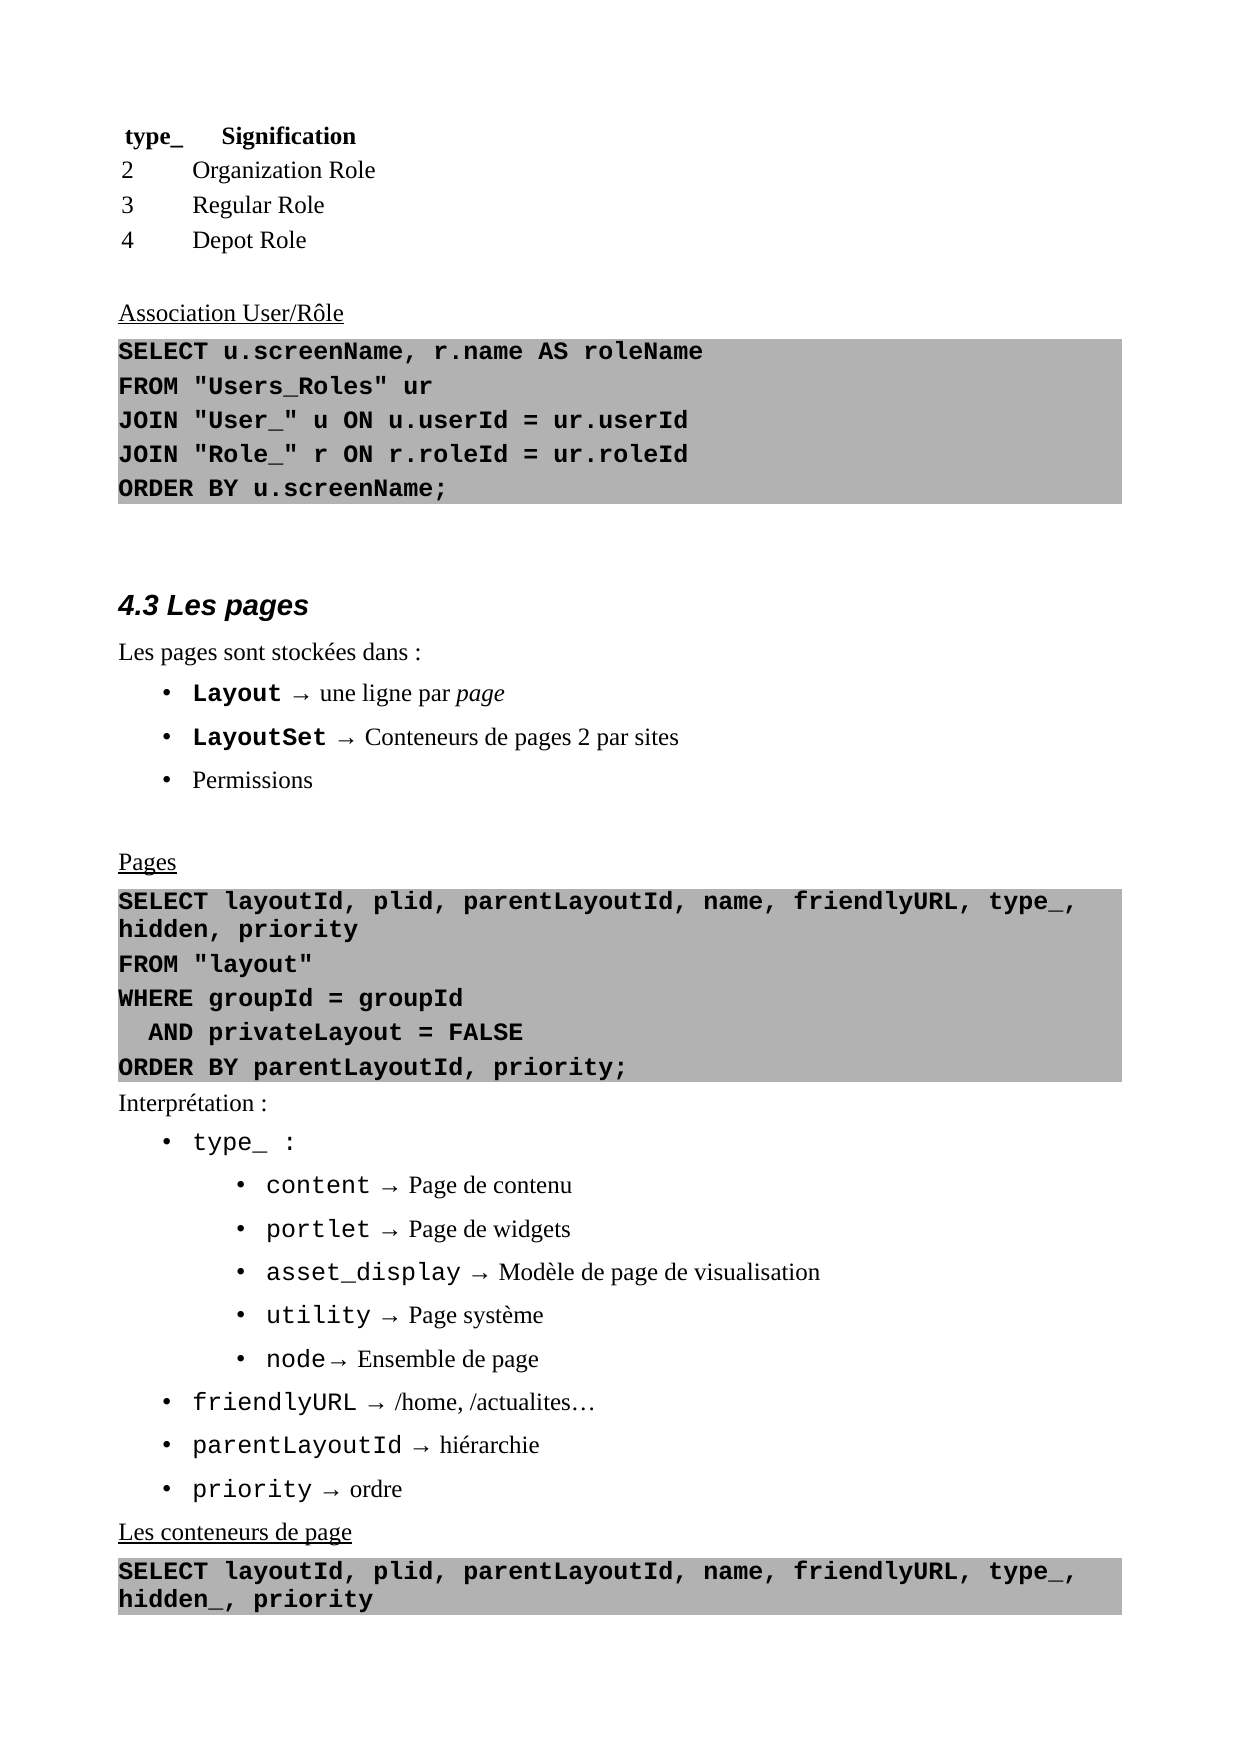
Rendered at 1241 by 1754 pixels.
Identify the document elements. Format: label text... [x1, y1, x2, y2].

list content → Page de contenu [236, 1171, 1122, 1201]
text WHERE groupId = groupId [118, 986, 1122, 1014]
list portlet → Page de widgets [236, 1214, 1122, 1245]
subtitle 4.3 Les pages [118, 588, 1122, 624]
table_cell Regular Role [189, 187, 388, 222]
list LayoutSet → Conteneurs de pages 2 par sites [162, 722, 1122, 752]
text JOIN "Role_" r ON r.roleId = ur.roleId [118, 442, 1122, 470]
text Les pages sont stockées dans : [118, 637, 1122, 666]
text SELECT layoutId, plid, parentLayoutId, name, friendlyURL, type_, hidden_, priority [118, 1558, 1122, 1615]
text ORDER BY u.screenName; [118, 476, 1122, 504]
list asset_display → Modèle de page de visualisation [236, 1257, 1122, 1288]
text Association User/Rôle [118, 298, 1122, 326]
text SELECT layoutId, plid, parentLayoutId, name, friendlyURL, type_, hidden, priority [118, 889, 1122, 945]
text Interprétation : [118, 1088, 1122, 1117]
text JOIN "User_" u ON u.userId = ur.userId [118, 407, 1122, 436]
table_cell 3 [118, 187, 189, 222]
text SELECT u.screenName, r.name AS roleName [118, 339, 1122, 367]
text AND privateLayout = FALSE [118, 1020, 1122, 1048]
text ORDER BY parentLayoutId, priority; [118, 1054, 1122, 1082]
text Pages [118, 847, 1122, 876]
table_cell 2 [118, 153, 189, 187]
list priority → ordre [162, 1474, 1122, 1505]
list type_ : [162, 1130, 1122, 1158]
table_header Signification [189, 118, 388, 153]
list utility → Page système [236, 1301, 1122, 1331]
list parentLayoutId → hiérarchie [162, 1431, 1122, 1461]
text Les conteneurs de page [118, 1517, 1122, 1546]
list node→ Ensemble de page [236, 1344, 1122, 1375]
list Permissions [162, 765, 1122, 794]
text FROM "layout" [118, 951, 1122, 980]
table_header type_ [118, 118, 189, 153]
text FROM "Users_Roles" ur [118, 373, 1122, 402]
list Layout → une ligne par page [162, 678, 1122, 709]
table_cell Organization Role [189, 153, 388, 187]
list friendlyURL → /home, /actualites… [162, 1387, 1122, 1418]
table_cell 4 [118, 222, 189, 256]
table_cell Depot Role [189, 222, 388, 256]
